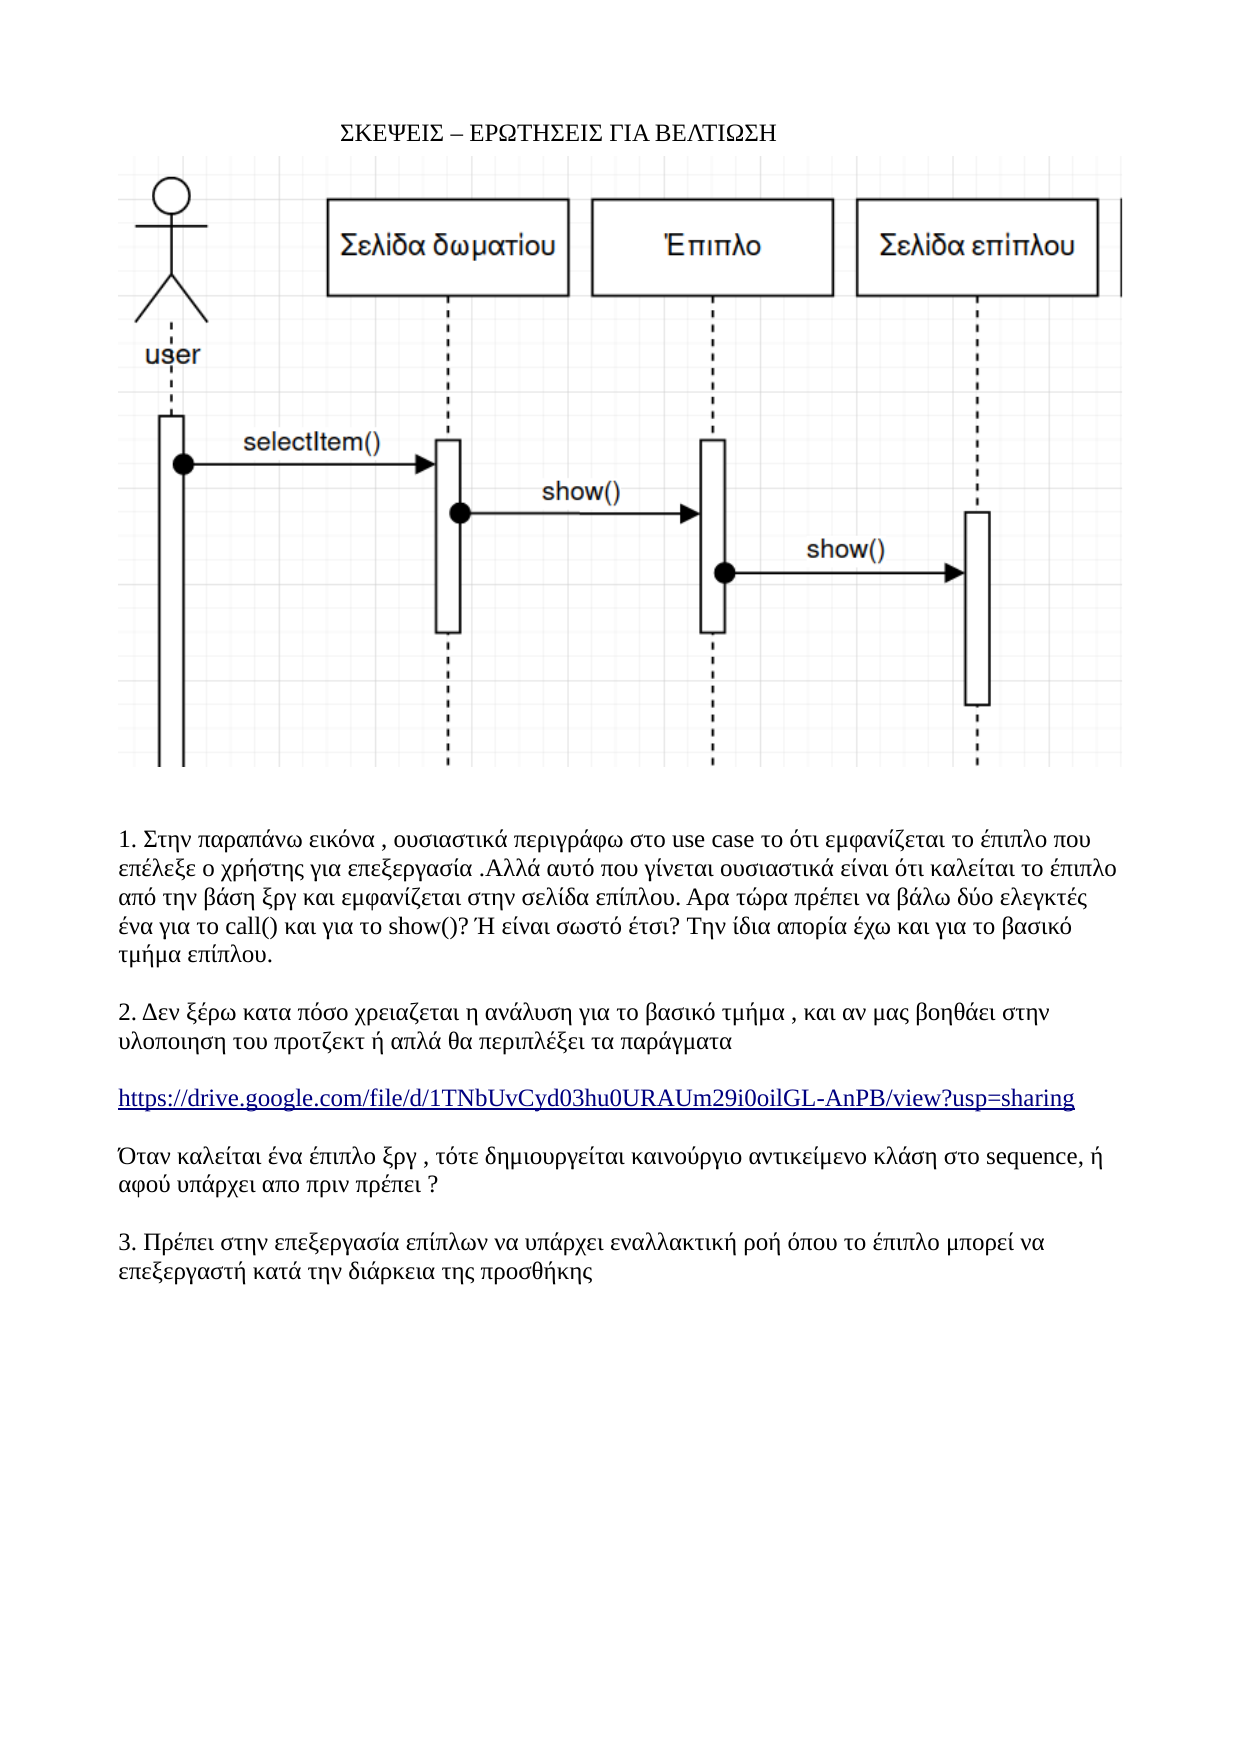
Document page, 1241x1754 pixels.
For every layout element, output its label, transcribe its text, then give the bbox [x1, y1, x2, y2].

text ΣΚΕΨΕΙΣ – ΕΡΩΤΗΣΕΙΣ ΓΙΑ ΒΕΛΤΙΩΣΗ [118, 118, 1122, 147]
text 1. Στην παραπάνω εικόνα , ουσιαστικά περιγράφω στο use case το ότι εμφανίζεται το έπιπλο που επέλεξε ο χρήστης για επεξεργασία .Αλλά αυτό που γίνεται ουσιαστικά είναι ότι καλείται το έπιπλο από την βάση ξργ και εμφανίζεται στην σελίδα επίπλου. Αρα τώρα πρέπει να βάλω δύο ελεγκτές ένα για το call() και για το show()? Ή είναι σωστό έτσι? Tην ίδια απορία έχω και για το βασικό τμήμα επίπλου. [118, 824, 1122, 968]
picture [118, 156, 1123, 767]
text 2. Δεν ξέρω κατα πόσο χρειαζεται η ανάλυση για το βασικό τμήμα , και αν μας βοηθάει στην υλοποιηση του προτζεκτ ή απλά θα περιπλέξει τα παράγματα [118, 997, 1122, 1054]
text 3. Πρέπει στην επεξεργασία επίπλων να υπάρχει εναλλακτική ροή όπου το έπιπλο μπορεί να επεξεργαστή κατά την διάρκεια της προσθήκης [118, 1227, 1122, 1284]
text https://drive.google.com/file/d/1TNbUvCyd03hu0URAUm29i0oilGL-AnPB/view?usp=sharing [118, 1083, 1122, 1112]
text Όταν καλείται ένα έπιπλο ξργ , τότε δημιουργείται καινούργιο αντικείμενο κλάση στο sequence, ή αφού υπάρχει απο πριν πρέπει ? [118, 1141, 1122, 1198]
